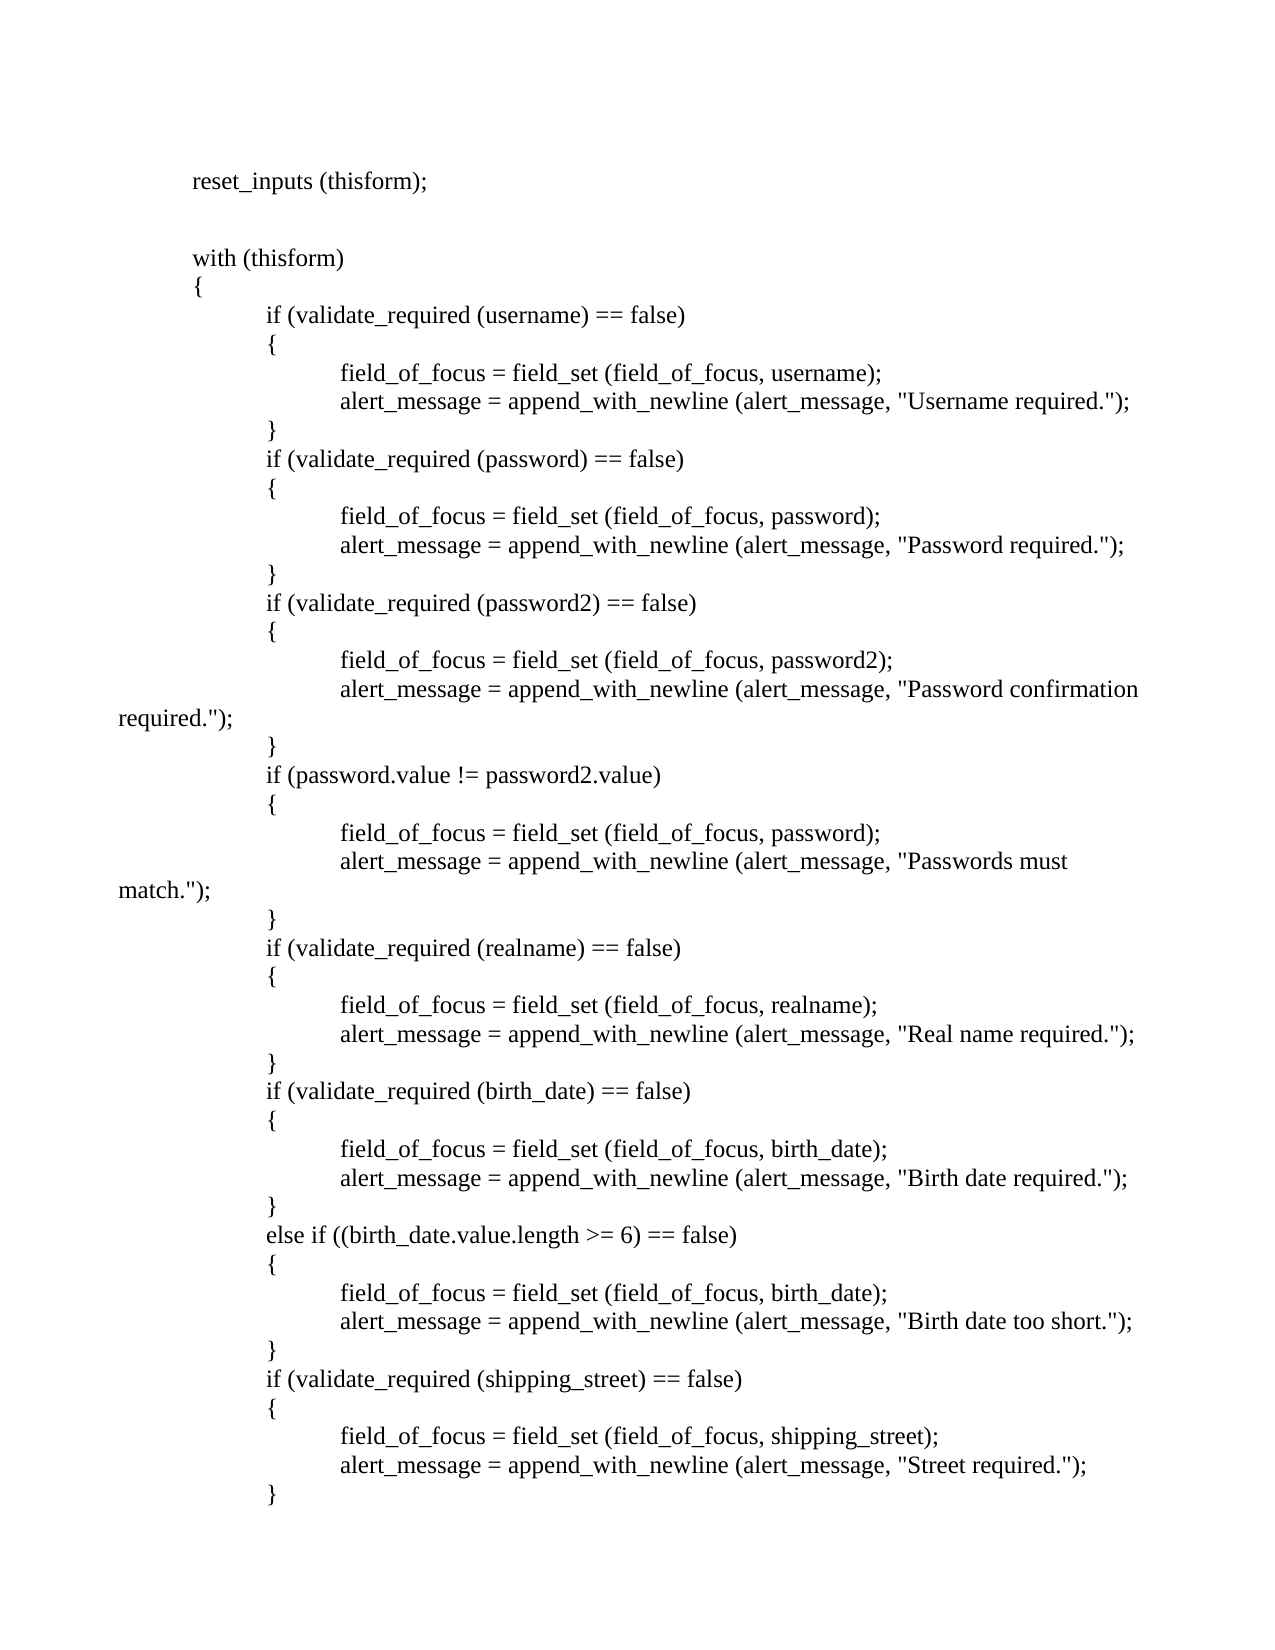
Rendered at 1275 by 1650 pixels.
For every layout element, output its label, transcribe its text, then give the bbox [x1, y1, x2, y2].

text } [118, 1048, 1157, 1076]
text } [118, 415, 1157, 444]
text with (thisform) [118, 243, 1157, 271]
text if (validate_required (username) == false) [118, 300, 1157, 329]
text field_of_focus = field_set (field_of_focus, shipping_street); [118, 1421, 1157, 1450]
text field_of_focus = field_set (field_of_focus, realname); [118, 990, 1157, 1019]
text alert_message = append_with_newline (alert_message, "Birth date too short."); [118, 1306, 1157, 1335]
text { [118, 961, 1157, 990]
text alert_message = append_with_newline (alert_message, "Street required."); [118, 1450, 1157, 1479]
text alert_message = append_with_newline (alert_message, "Real name required."); [118, 1019, 1157, 1048]
text { [118, 271, 1157, 300]
text if (validate_required (password2) == false) [118, 588, 1157, 616]
text alert_message = append_with_newline (alert_message, "Password required."); [118, 530, 1157, 559]
text { [118, 473, 1157, 501]
text { [118, 789, 1157, 818]
text { [118, 329, 1157, 358]
text else if ((birth_date.value.length >= 6) == false) [118, 1220, 1157, 1249]
text field_of_focus = field_set (field_of_focus, username); [118, 358, 1157, 386]
text alert_message = append_with_newline (alert_message, "Password confirmation required."); [118, 674, 1157, 731]
text { [118, 1393, 1157, 1421]
text } [118, 1335, 1157, 1364]
text if (validate_required (password) == false) [118, 444, 1157, 473]
text } [118, 1191, 1157, 1220]
text reset_inputs (thisform); [118, 166, 1157, 195]
text field_of_focus = field_set (field_of_focus, birth_date); [118, 1134, 1157, 1163]
text if (validate_required (shipping_street) == false) [118, 1364, 1157, 1393]
text } [118, 1479, 1157, 1508]
text if (password.value != password2.value) [118, 760, 1157, 789]
text } [118, 731, 1157, 760]
text if (validate_required (realname) == false) [118, 933, 1157, 961]
text { [118, 1249, 1157, 1278]
text alert_message = append_with_newline (alert_message, "Username required."); [118, 386, 1157, 415]
text } [118, 559, 1157, 588]
text field_of_focus = field_set (field_of_focus, password2); [118, 645, 1157, 674]
text if (validate_required (birth_date) == false) [118, 1076, 1157, 1105]
text alert_message = append_with_newline (alert_message, "Birth date required."); [118, 1163, 1157, 1191]
text } [118, 904, 1157, 933]
text { [118, 1105, 1157, 1134]
text field_of_focus = field_set (field_of_focus, password); [118, 818, 1157, 846]
text { [118, 616, 1157, 645]
text alert_message = append_with_newline (alert_message, "Passwords must match."); [118, 846, 1157, 904]
text field_of_focus = field_set (field_of_focus, password); [118, 501, 1157, 530]
text field_of_focus = field_set (field_of_focus, birth_date); [118, 1278, 1157, 1306]
